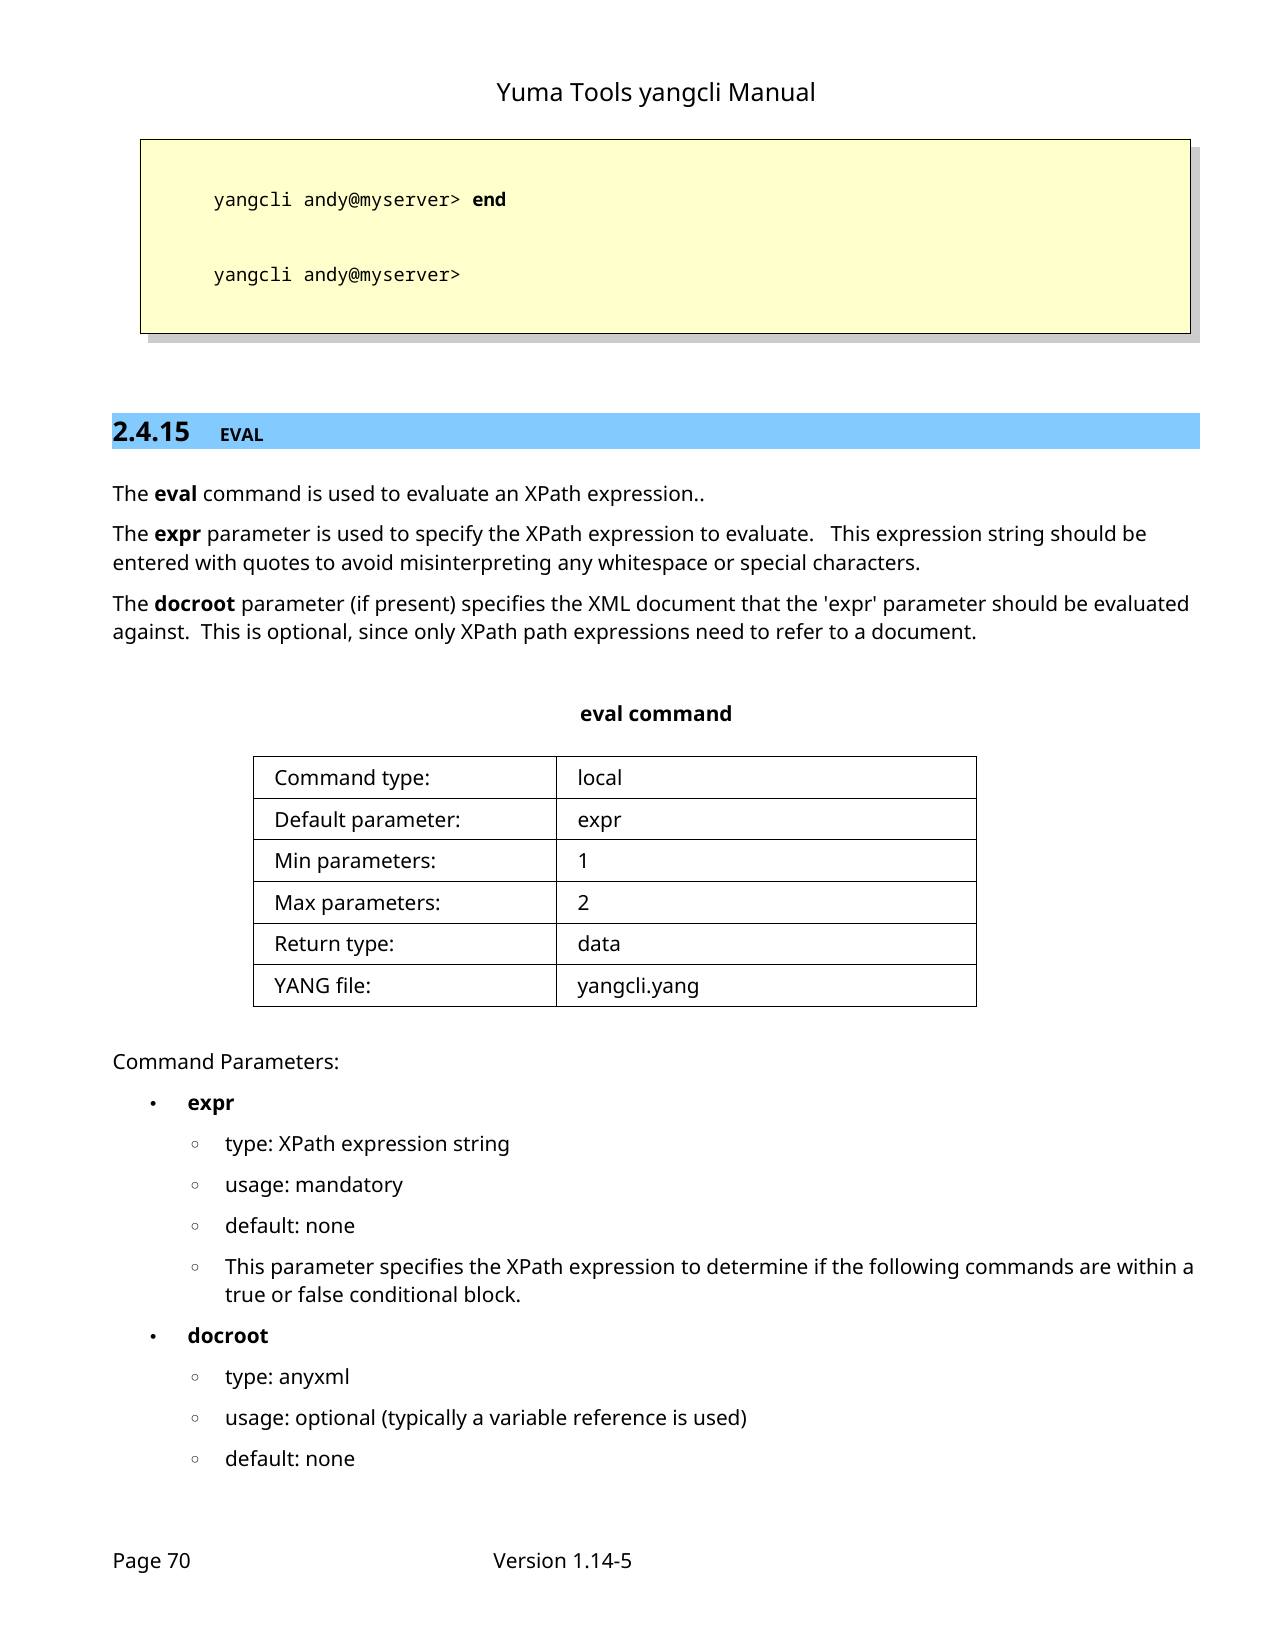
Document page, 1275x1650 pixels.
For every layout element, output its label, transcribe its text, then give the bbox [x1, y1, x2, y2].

list expr [150, 1088, 1200, 1117]
list usage: optional (typically a variable reference is used) [187, 1403, 1200, 1432]
table_cell 1 [557, 840, 976, 881]
table_cell yangcli.yang [557, 965, 976, 1006]
text The eval command is used to evaluate an XPath expression.. [112, 479, 1200, 507]
list default: none [187, 1211, 1200, 1240]
table_cell expr [557, 799, 976, 839]
subtitle eval command [127, 699, 1185, 728]
table_cell Min parameters: [254, 840, 556, 881]
table_cell Default parameter: [254, 799, 556, 839]
list This parameter specifies the XPath expression to determine if the following commands are within a true or false conditional block. [187, 1252, 1200, 1309]
text yangcli andy@myserver> end [141, 176, 1190, 212]
text The docroot parameter (if present) specifies the XML document that the 'expr' parameter should be evaluated against. This is optional, since only XPath path expressions need to refer to a document. [112, 589, 1200, 646]
text yangcli andy@myserver> [141, 251, 1190, 287]
table_cell 2 [557, 882, 976, 922]
table_header local [557, 757, 976, 798]
list type: XPath expression string [187, 1129, 1200, 1158]
list usage: mandatory [187, 1170, 1200, 1199]
table_cell Return type: [254, 924, 556, 964]
list type: anyxml [187, 1362, 1200, 1391]
list default: none [187, 1444, 1200, 1473]
text The expr parameter is used to specify the XPath expression to evaluate. This expression string should be entered with quotes to avoid misinterpreting any whitespace or special characters. [112, 519, 1200, 576]
table_cell Max parameters: [254, 882, 556, 922]
list docroot [150, 1322, 1200, 1350]
table_cell YANG file: [254, 965, 556, 1006]
subtitle eval [112, 413, 1200, 449]
table_header Command type: [254, 757, 556, 798]
text Command Parameters: [112, 1047, 1200, 1076]
table_cell data [557, 924, 976, 964]
